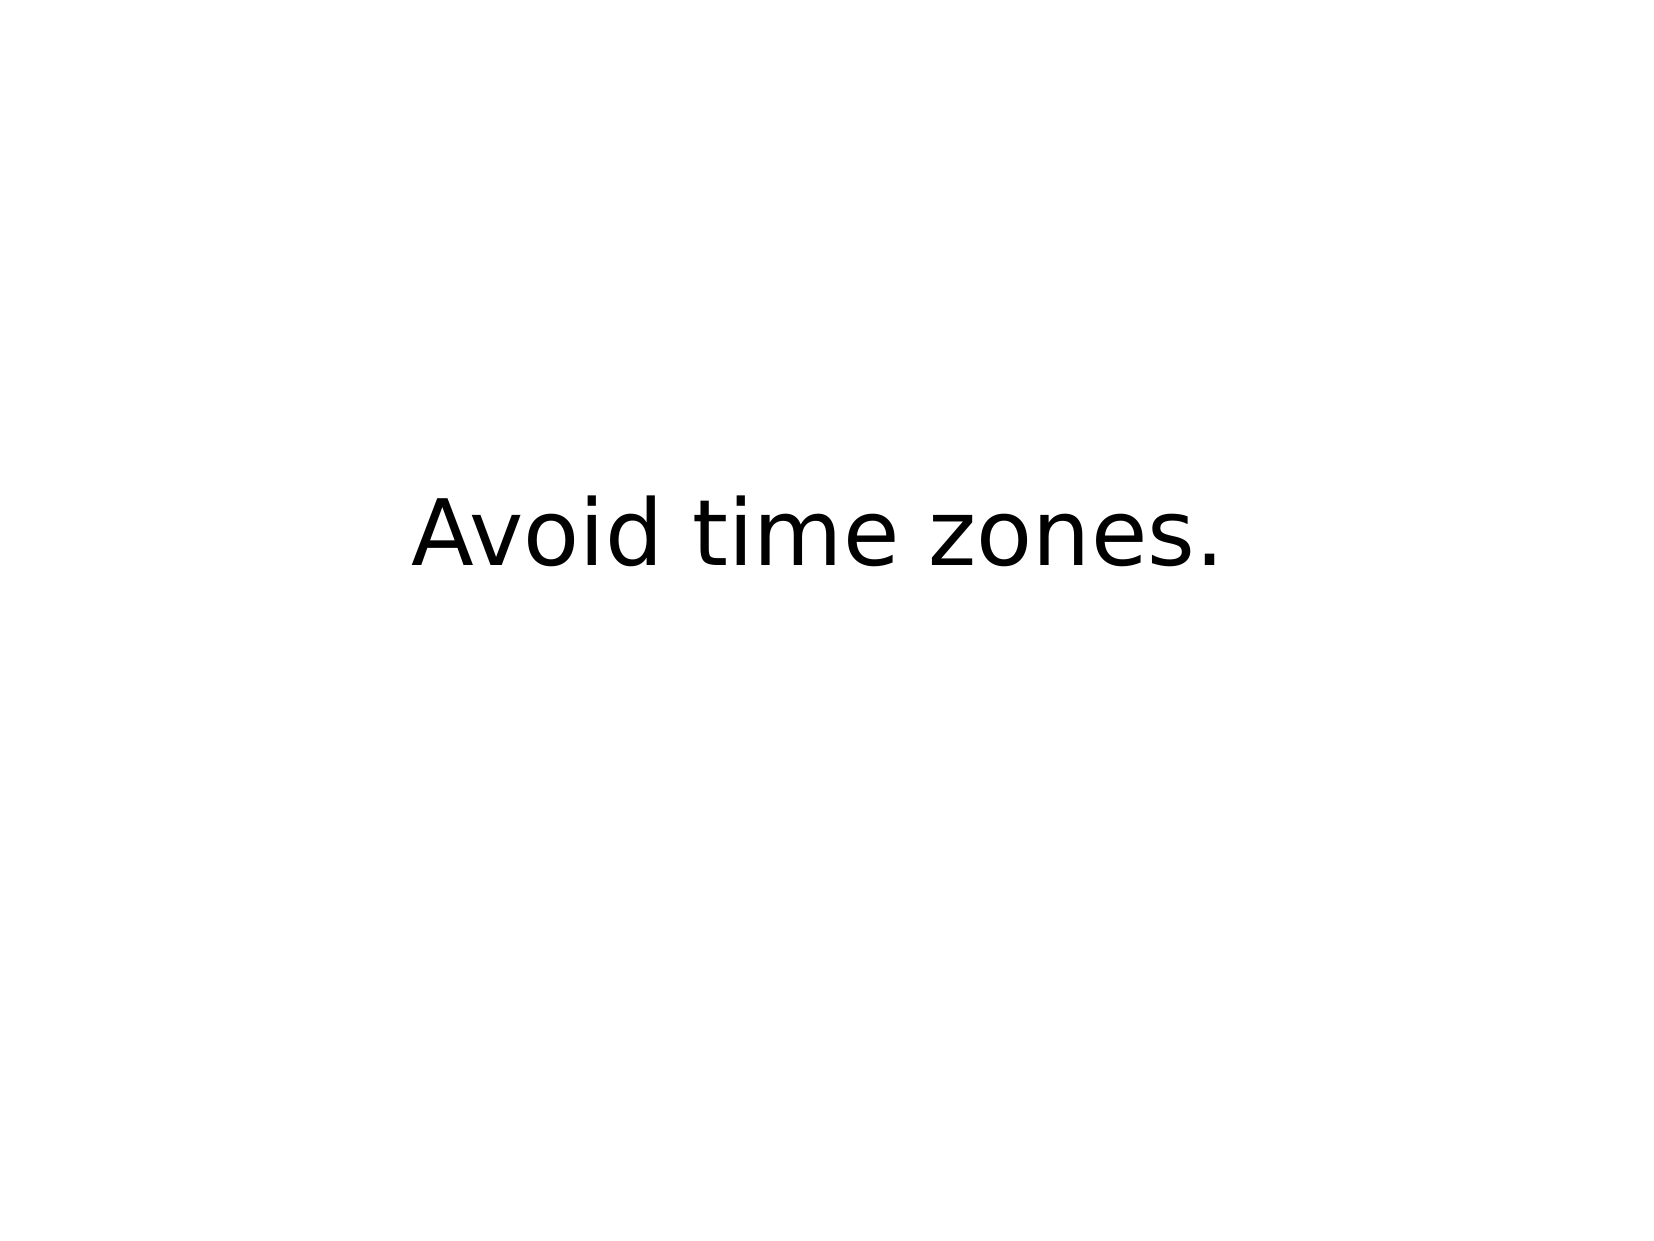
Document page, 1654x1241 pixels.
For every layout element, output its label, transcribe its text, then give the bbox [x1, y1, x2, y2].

title Avoid time zones. [75, 430, 1563, 638]
